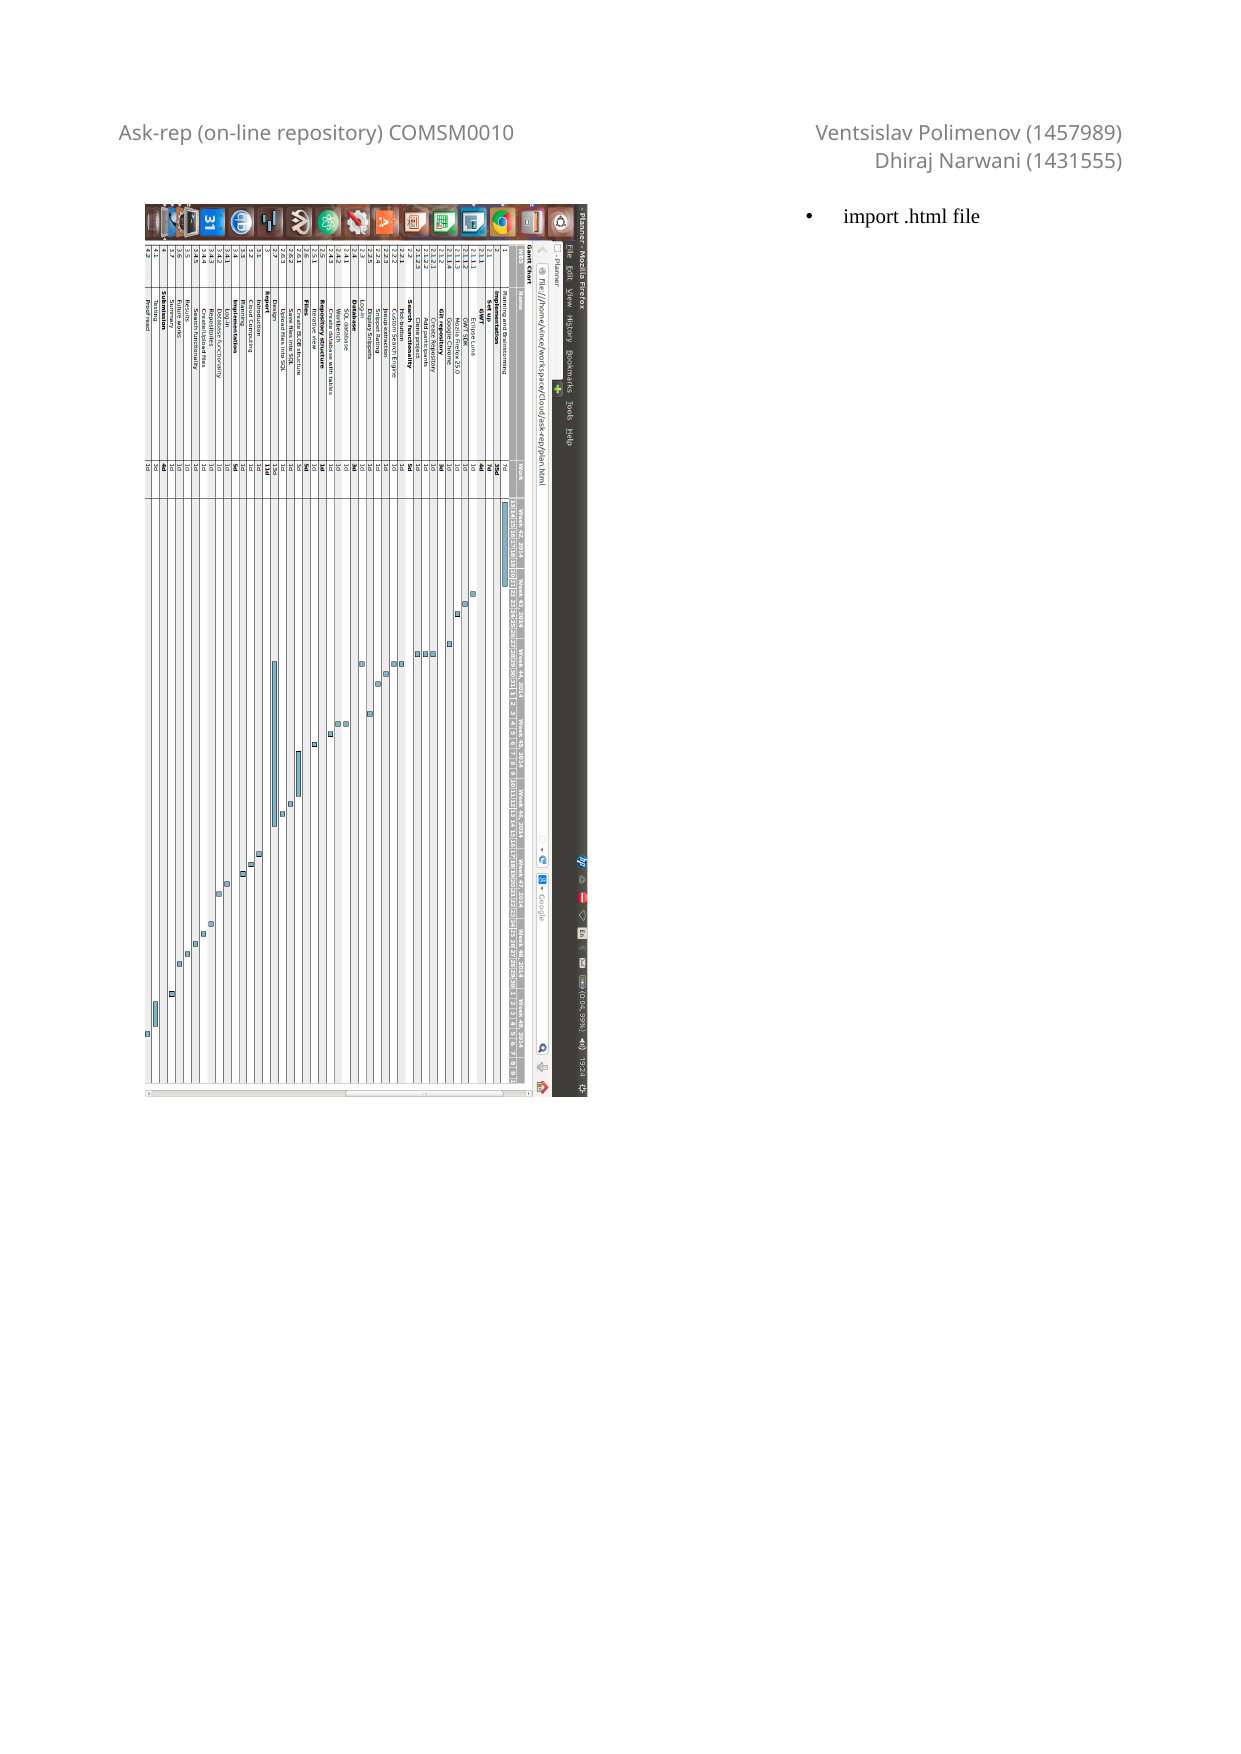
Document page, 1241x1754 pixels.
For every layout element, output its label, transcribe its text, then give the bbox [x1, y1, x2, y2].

picture [145, 204, 588, 1097]
list import .html file [663, 204, 1122, 228]
